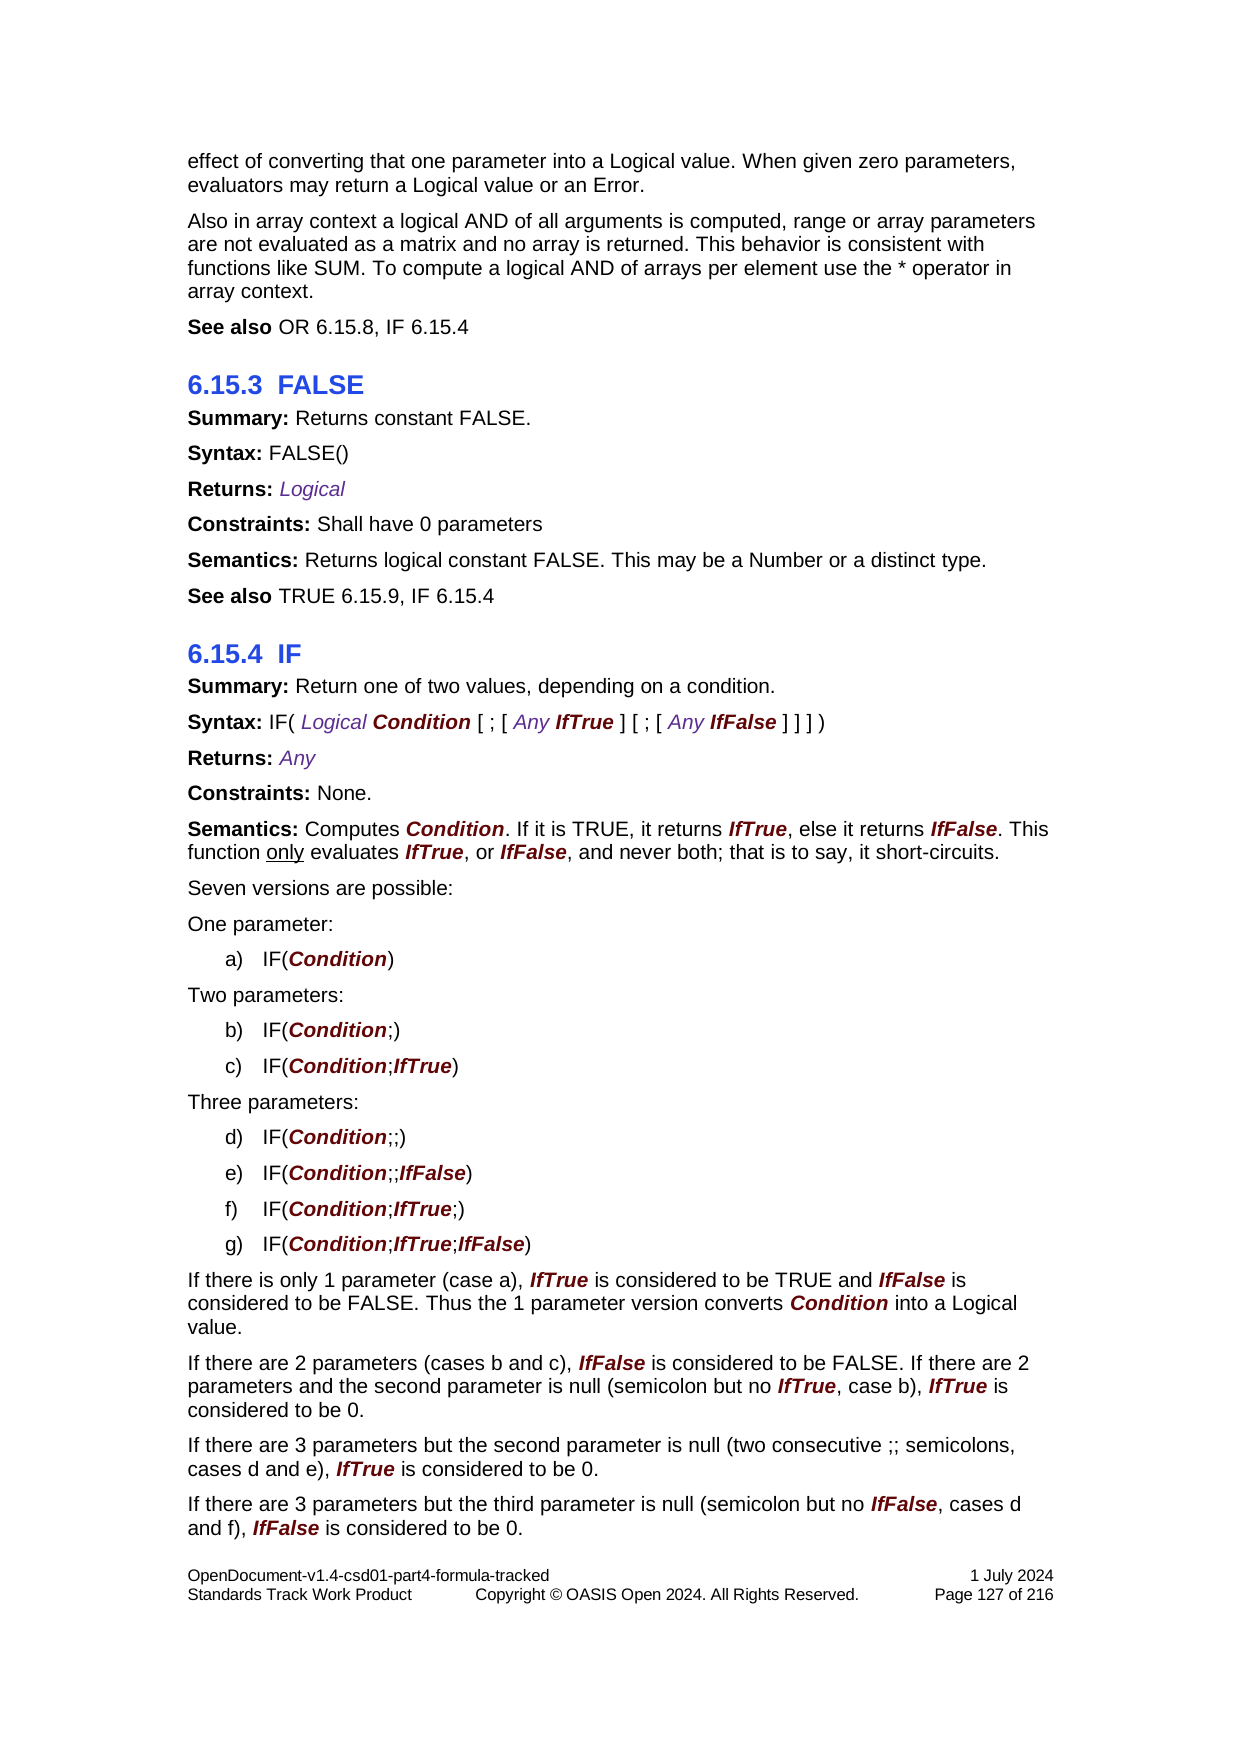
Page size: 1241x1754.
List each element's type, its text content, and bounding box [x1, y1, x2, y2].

text Summary: Returns constant FALSE. [187, 406, 1053, 429]
text If there are 3 parameters but the second parameter is null (two consecutive ;; semicolons, cases d and e), IfTrue is considered to be 0. [187, 1434, 1053, 1481]
list IF(Condition;) [225, 1019, 1053, 1042]
list IF(Condition;IfTrue) [225, 1054, 1053, 1078]
list IF(Condition;;IfFalse) [225, 1161, 1053, 1185]
text Summary: Return one of two values, depending on a condition. [187, 675, 1053, 698]
text Returns: Any [187, 746, 1053, 769]
text If there is only 1 parameter (case a), IfTrue is considered to be TRUE and IfFalse is considered to be FALSE. Thus the 1 parameter version converts Condition into a Logical value. [187, 1268, 1053, 1339]
list IF(Condition) [225, 948, 1053, 971]
text effect of converting that one parameter into a Logical value. When given zero parameters, evaluators may return a Logical value or an Error. [187, 150, 1053, 197]
text Three parameters: [187, 1090, 1053, 1114]
text See also OR 6.15.8, IF 6.15.4 [187, 315, 1053, 339]
list IF(Condition;;) [225, 1126, 1053, 1149]
text Syntax: FALSE() [187, 442, 1053, 465]
text Returns: Logical [187, 477, 1053, 501]
text Constraints: None. [187, 782, 1053, 805]
text Seven versions are possible: [187, 876, 1053, 900]
text Semantics: Returns logical constant FALSE. This may be a Number or a distinct type. [187, 548, 1053, 572]
text If there are 3 parameters but the third parameter is null (semicolon but no IfFalse, cases d and f), IfFalse is considered to be 0. [187, 1493, 1053, 1540]
text Two parameters: [187, 983, 1053, 1007]
subtitle FALSE [187, 370, 1053, 400]
text Also in array context a logical AND of all arguments is computed, range or array parameters are not evaluated as a matrix and no array is returned. This behavior is consistent with functions like SUM. To compute a logical AND of arrays per element use the * operator in array context. [187, 209, 1053, 303]
text See also TRUE 6.15.9, IF 6.15.4 [187, 584, 1053, 608]
text Syntax: IF( Logical Condition [ ; [ Any IfTrue ] [ ; [ Any IfFalse ] ] ] ) [187, 710, 1053, 734]
subtitle IF [187, 639, 1053, 669]
list IF(Condition;IfTrue;) [225, 1197, 1053, 1221]
text If there are 2 parameters (cases b and c), IfFalse is considered to be FALSE. If there are 2 parameters and the second parameter is null (semicolon but no IfTrue, case b), IfTrue is considered to be 0. [187, 1351, 1053, 1422]
list IF(Condition;IfTrue;IfFalse) [225, 1233, 1053, 1256]
text Constraints: Shall have 0 parameters [187, 513, 1053, 536]
text One parameter: [187, 912, 1053, 936]
text Semantics: Computes Condition. If it is TRUE, it returns IfTrue, else it returns IfFalse. This function only evaluates IfTrue, or IfFalse, and never both; that is to say, it short-circuits. [187, 817, 1053, 864]
